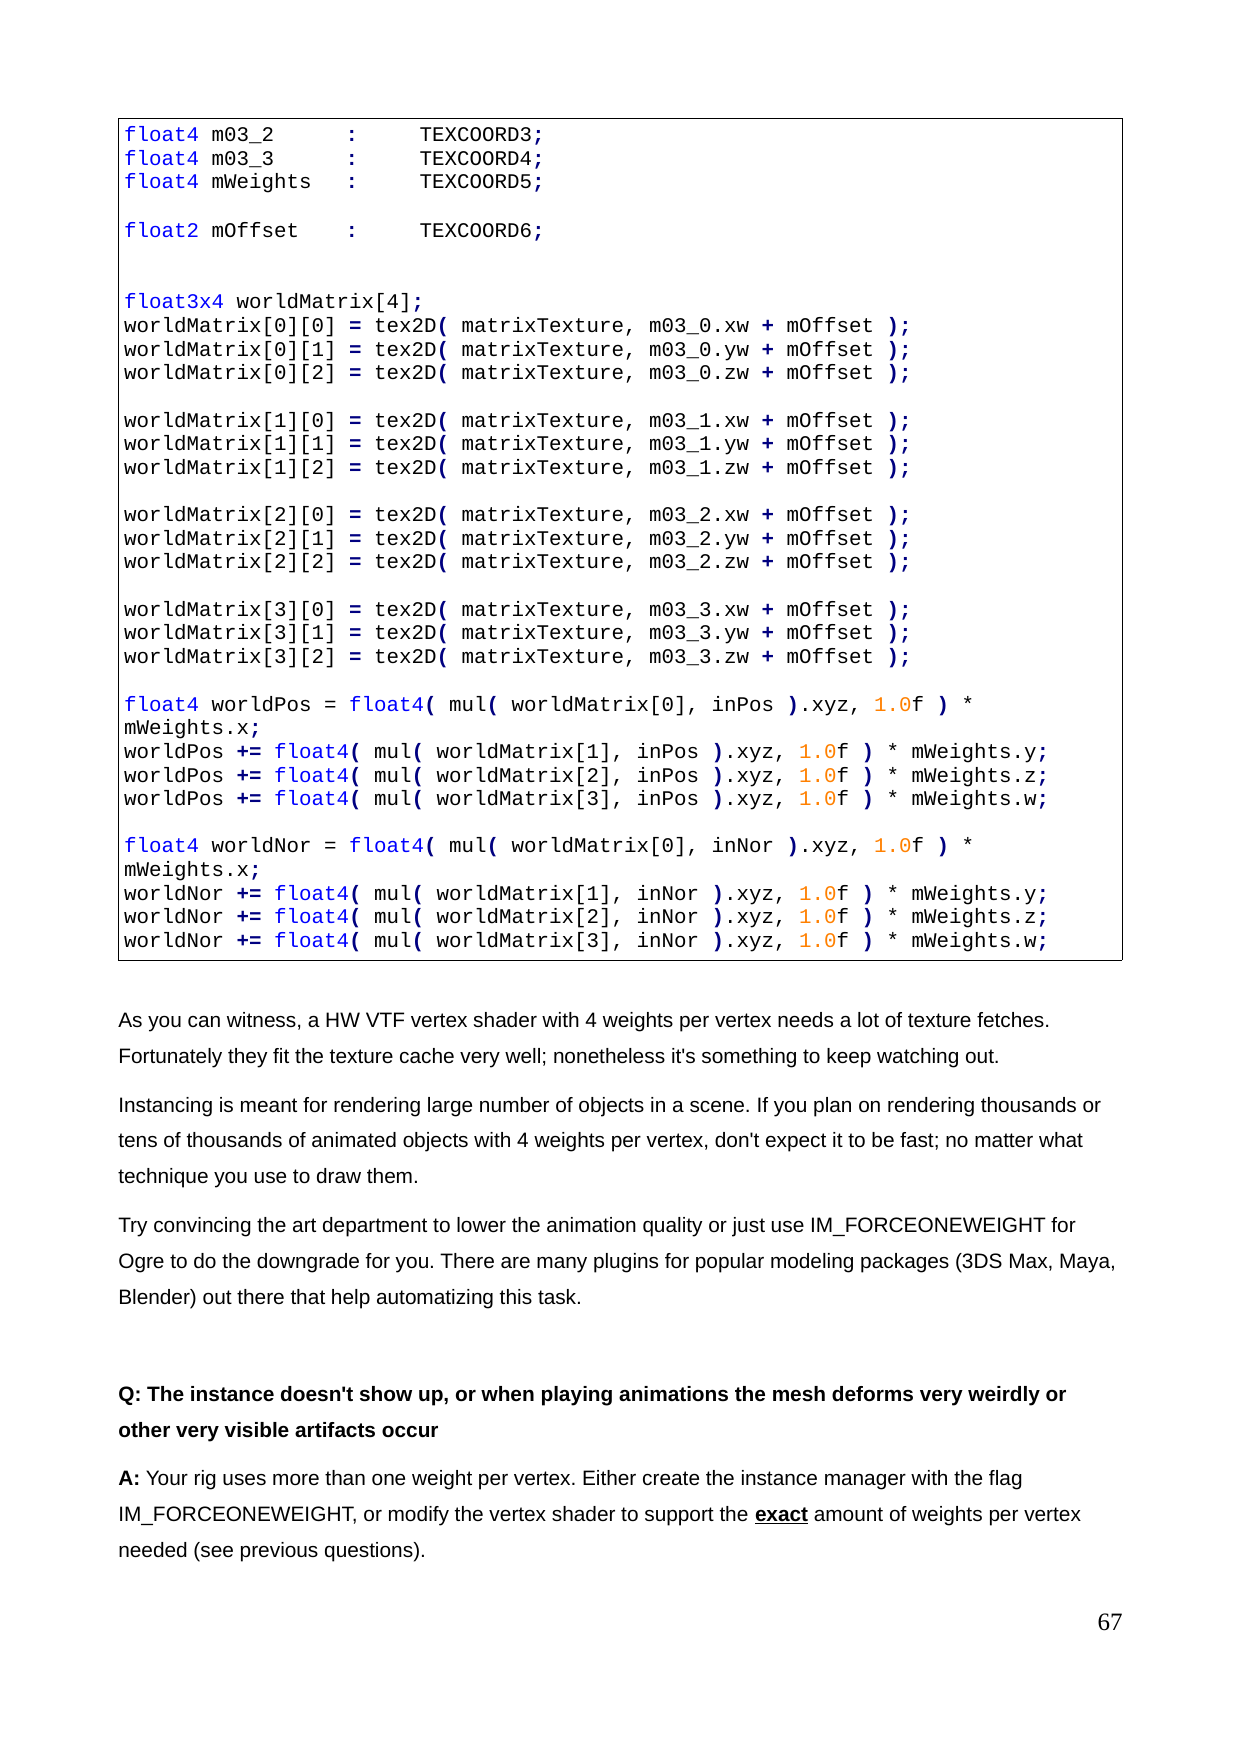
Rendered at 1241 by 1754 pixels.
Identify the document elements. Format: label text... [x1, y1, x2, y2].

text A: Your rig uses more than one weight per vertex. Either create the instance manager with the flag IM_FORCEONEWEIGHT, or modify the vertex shader to support the exact amount of weights per vertex needed (see previous questions). [118, 1466, 1122, 1562]
text Try convincing the art department to lower the animation quality or just use IM_FORCEONEWEIGHT for Ogre to do the downgrade for you. There are many plugins for popular modeling packages (3DS Max, Maya, Blender) out there that help automatizing this task. [118, 1213, 1122, 1308]
table_header float4 m03_2 : TEXCOORD3; float4 m03_3 : TEXCOORD4; float4 mWeights : TEXCOORD5; float2 mOffset : TEXCOORD6; float3x4 worldMatrix[4]; worldMatrix[0][0] = tex2D( matrixTexture, m03_0.xw + mOffset ); worldMatrix[0][1] = tex2D( matrixTexture, m03_0.yw + mOffset ); worldMatrix[0][2] = tex2D( matrixTexture, m03_0.zw + mOffset ); worldMatrix[1][0] = tex2D( matrixTexture, m03_1.xw + mOffset ); worldMatrix[1][1] = tex2D( matrixTexture, m03_1.yw + mOffset ); worldMatrix[1][2] = tex2D( matrixTexture, m03_1.zw + mOffset ); worldMatrix[2][0] = tex2D( matrixTexture, m03_2.xw + mOffset ); worldMatrix[2][1] = tex2D( matrixTexture, m03_2.yw + mOffset ); worldMatrix[2][2] = tex2D( matrixTexture, m03_2.zw + mOffset ); worldMatrix[3][0] = tex2D( matrixTexture, m03_3.xw + mOffset ); worldMatrix[3][1] = tex2D( matrixTexture, m03_3.yw + mOffset ); worldMatrix[3][2] = tex2D( matrixTexture, m03_3.zw + mOffset ); float4 worldPos = float4( mul( worldMatrix[0], inPos ).xyz, 1.0f ) * mWeights.x; worldPos += float4( mul( worldMatrix[1], inPos ).xyz, 1.0f ) * mWeights.y; worldPos += float4( mul( worldMatrix[2], inPos ).xyz, 1.0f ) * mWeights.z; worldPos += float4( mul( worldMatrix[3], inPos ).xyz, 1.0f ) * mWeights.w; float4 worldNor = float4( mul( worldMatrix[0], inNor ).xyz, 1.0f ) * mWeights.x; worldNor += float4( mul( worldMatrix[1], inNor ).xyz, 1.0f ) * mWeights.y; worldNor += float4( mul( worldMatrix[2], inNor ).xyz, 1.0f ) * mWeights.z; worldNor += float4( mul( worldMatrix[3], inNor ).xyz, 1.0f ) * mWeights.w; [119, 119, 1122, 959]
text As you can witness, a HW VTF vertex shader with 4 weights per vertex needs a lot of texture fetches. Fortunately they fit the texture cache very well; nonetheless it's something to keep watching out. [118, 1008, 1122, 1068]
text Q: The instance doesn't show up, or when playing animations the mesh deforms very weirdly or other very visible artifacts occur [118, 1381, 1122, 1441]
text Instancing is meant for rendering large number of objects in a scene. If you plan on rendering thousands or tens of thousands of animated objects with 4 weights per vertex, don't expect it to be fast; no matter what technique you use to draw them. [118, 1092, 1122, 1188]
